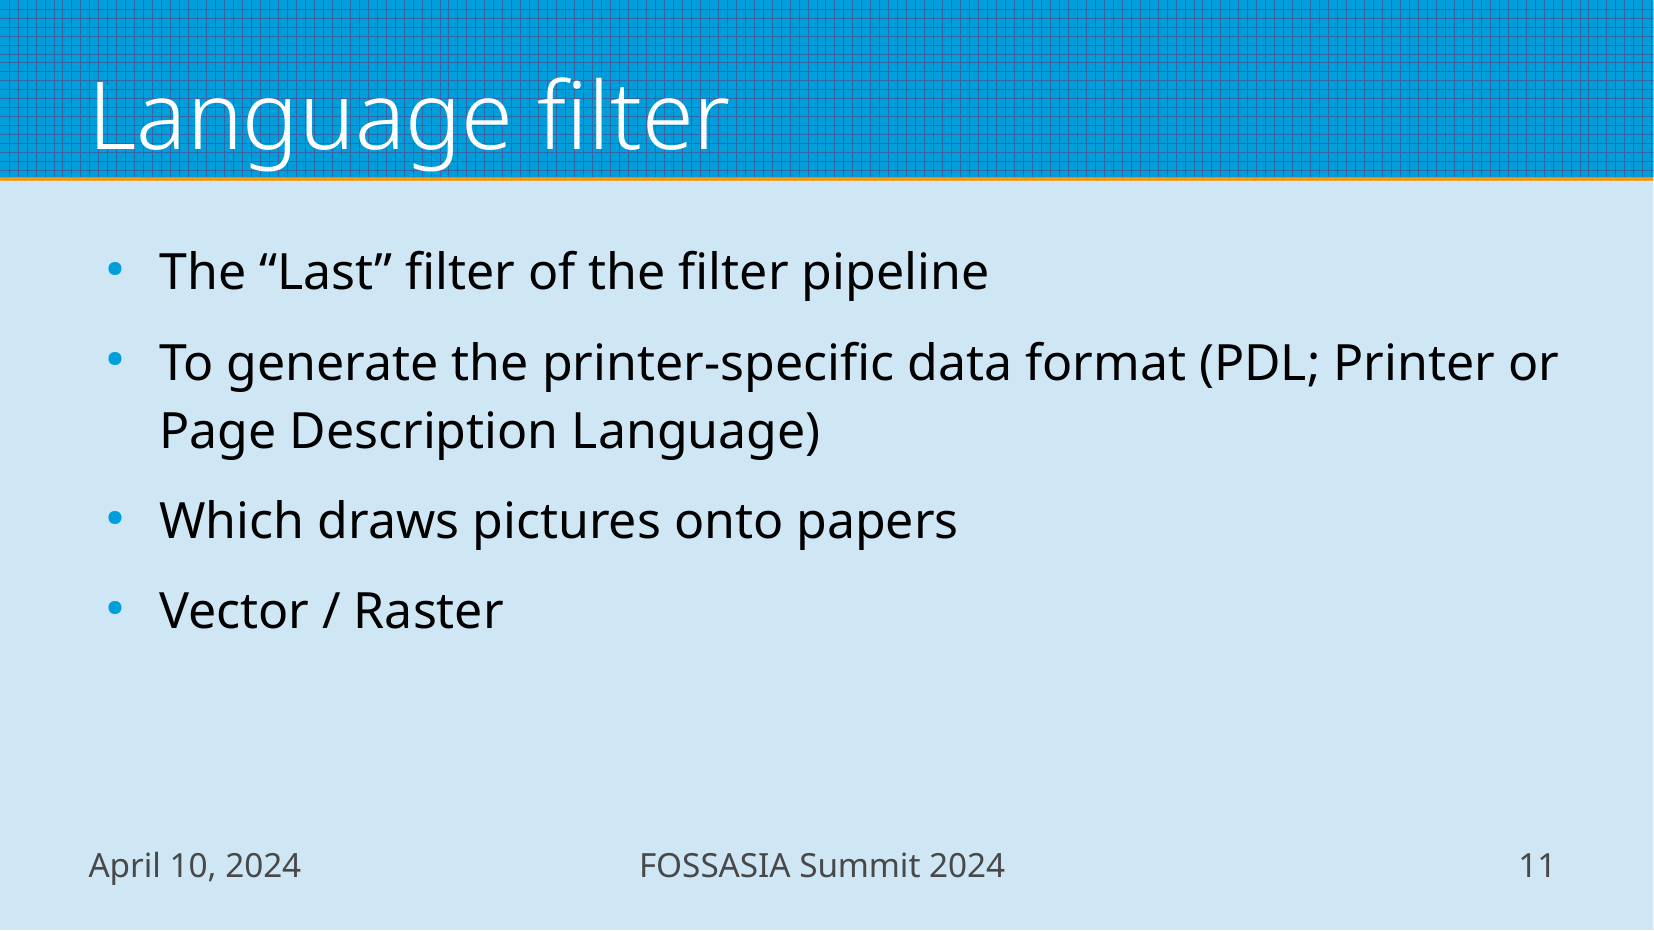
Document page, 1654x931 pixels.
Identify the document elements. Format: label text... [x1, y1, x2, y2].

title Language filter [88, 14, 1565, 178]
list The “Last” filter of the filter pipeline To generate the printer-specific data format (PDL; Printer or Page Description Language) Which draws pictures onto papers Vector / Raster [88, 236, 1565, 813]
